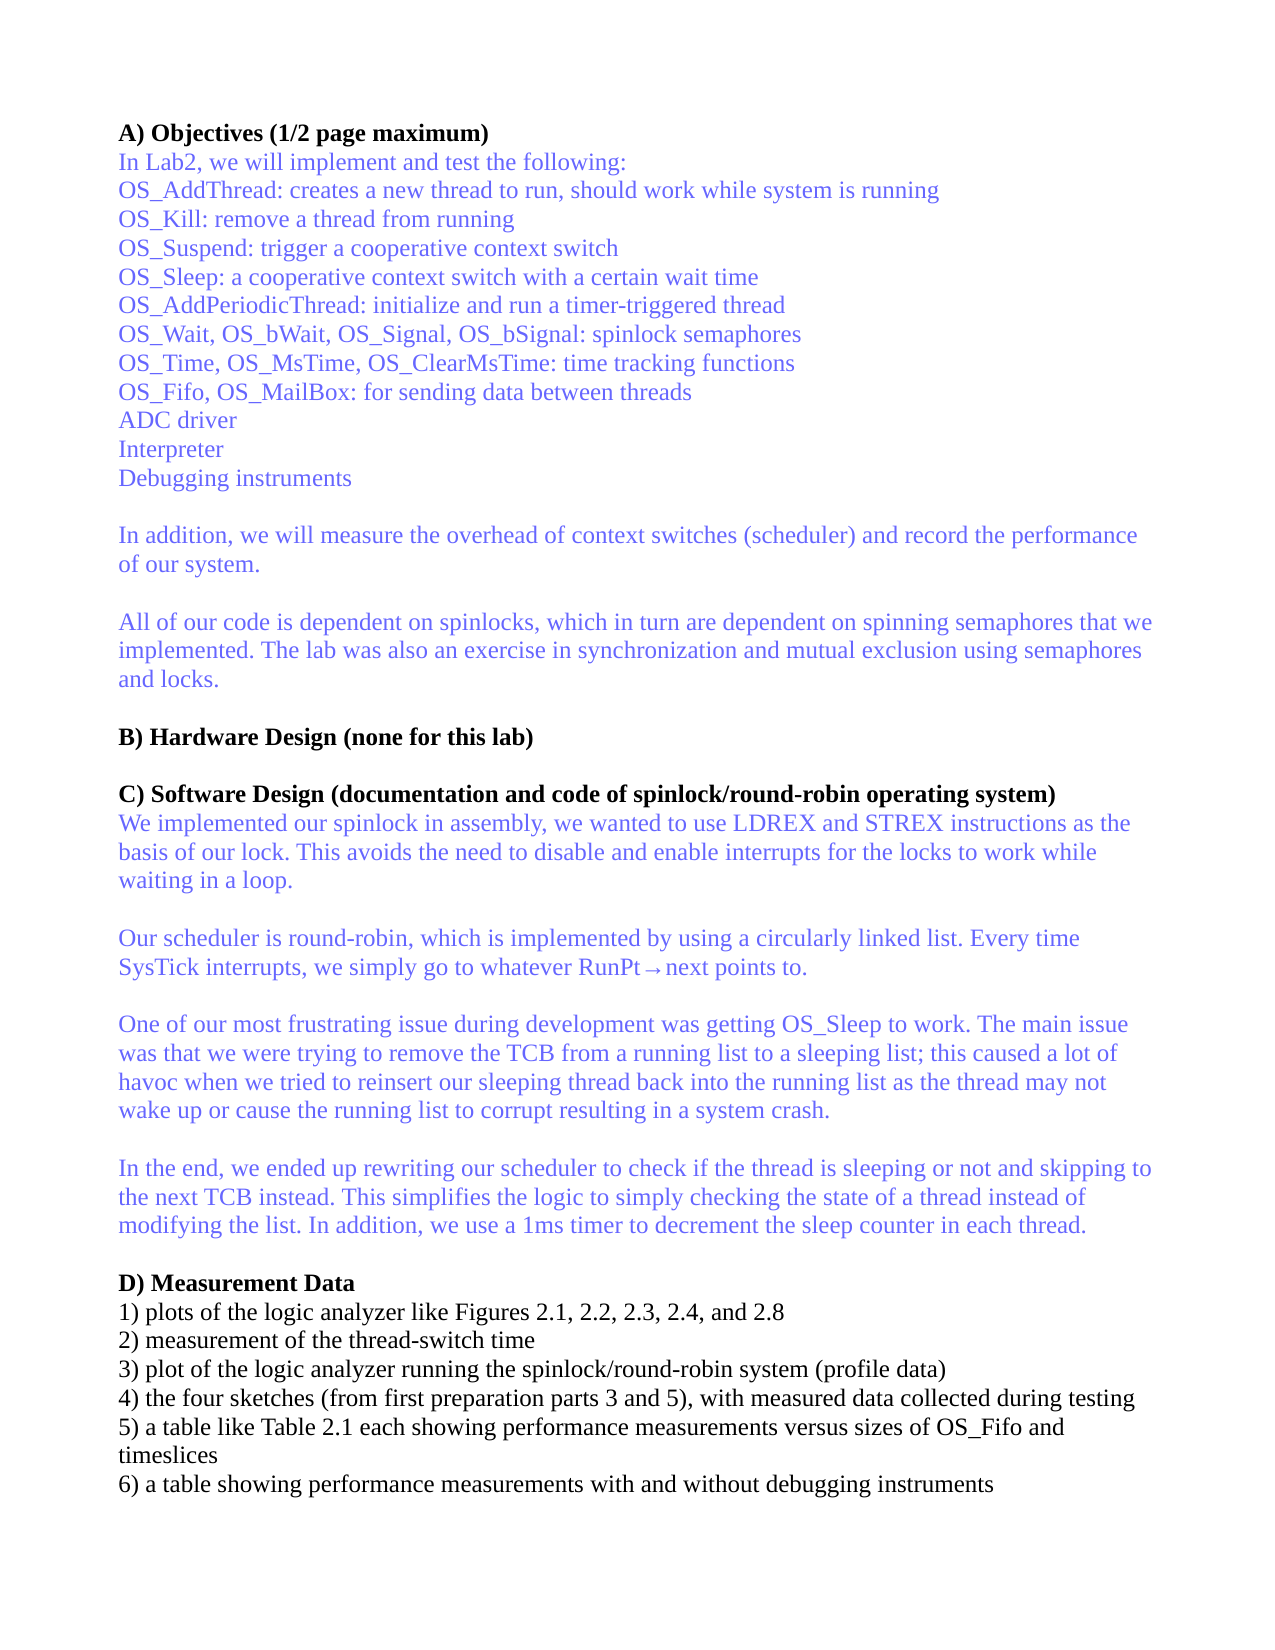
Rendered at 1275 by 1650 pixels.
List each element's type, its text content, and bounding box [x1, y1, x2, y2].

text 1) plots of the logic analyzer like Figures 2.1, 2.2, 2.3, 2.4, and 2.8 [118, 1297, 1157, 1326]
text In Lab2, we will implement and test the following: [118, 147, 1157, 176]
text A) Objectives (1/2 page maximum) [118, 118, 1157, 147]
text OS_Fifo, OS_MailBox: for sending data between threads [118, 377, 1157, 406]
text OS_Kill: remove a thread from running [118, 204, 1157, 233]
text We implemented our spinlock in assembly, we wanted to use LDREX and STREX instructions as the basis of our lock. This avoids the need to disable and enable interrupts for the locks to work while waiting in a loop. [118, 808, 1157, 894]
text OS_Suspend: trigger a cooperative context switch [118, 233, 1157, 262]
text OS_AddPeriodicThread: initialize and run a timer-triggered thread [118, 291, 1157, 319]
text C) Software Design (documentation and code of spinlock/round-robin operating system) [118, 779, 1157, 808]
text In addition, we will measure the overhead of context switches (scheduler) and record the performance of our system. [118, 521, 1157, 578]
text D) Measurement Data [118, 1268, 1157, 1297]
text Interpreter [118, 434, 1157, 463]
text Our scheduler is round-robin, which is implemented by using a circularly linked list. Every time SysTick interrupts, we simply go to whatever RunPt→next points to. [118, 923, 1157, 981]
text B) Hardware Design (none for this lab) [118, 722, 1157, 751]
text 4) the four sketches (from first preparation parts 3 and 5), with measured data collected during testing [118, 1383, 1157, 1412]
text ADC driver [118, 406, 1157, 434]
text All of our code is dependent on spinlocks, which in turn are dependent on spinning semaphores that we implemented. The lab was also an exercise in synchronization and mutual exclusion using semaphores and locks. [118, 607, 1157, 693]
text 6) a table showing performance measurements with and without debugging instruments [118, 1469, 1157, 1498]
text Debugging instruments [118, 463, 1157, 492]
text OS_Sleep: a cooperative context switch with a certain wait time [118, 262, 1157, 291]
text In the end, we ended up rewriting our scheduler to check if the thread is sleeping or not and skipping to the next TCB instead. This simplifies the logic to simply checking the state of a thread instead of modifying the list. In addition, we use a 1ms timer to decrement the sleep counter in each thread. [118, 1153, 1157, 1239]
text OS_Wait, OS_bWait, OS_Signal, OS_bSignal: spinlock semaphores [118, 319, 1157, 348]
text One of our most frustrating issue during development was getting OS_Sleep to work. The main issue was that we were trying to remove the TCB from a running list to a sleeping list; this caused a lot of havoc when we tried to reinsert our sleeping thread back into the running list as the thread may not wake up or cause the running list to corrupt resulting in a system crash. [118, 1009, 1157, 1124]
text OS_AddThread: creates a new thread to run, should work while system is running [118, 176, 1157, 204]
text 3) plot of the logic analyzer running the spinlock/round-robin system (profile data) [118, 1354, 1157, 1383]
text 5) a table like Table 2.1 each showing performance measurements versus sizes of OS_Fifo and timeslices [118, 1412, 1157, 1469]
text 2) measurement of the thread-switch time [118, 1326, 1157, 1354]
text OS_Time, OS_MsTime, OS_ClearMsTime: time tracking functions [118, 348, 1157, 377]
